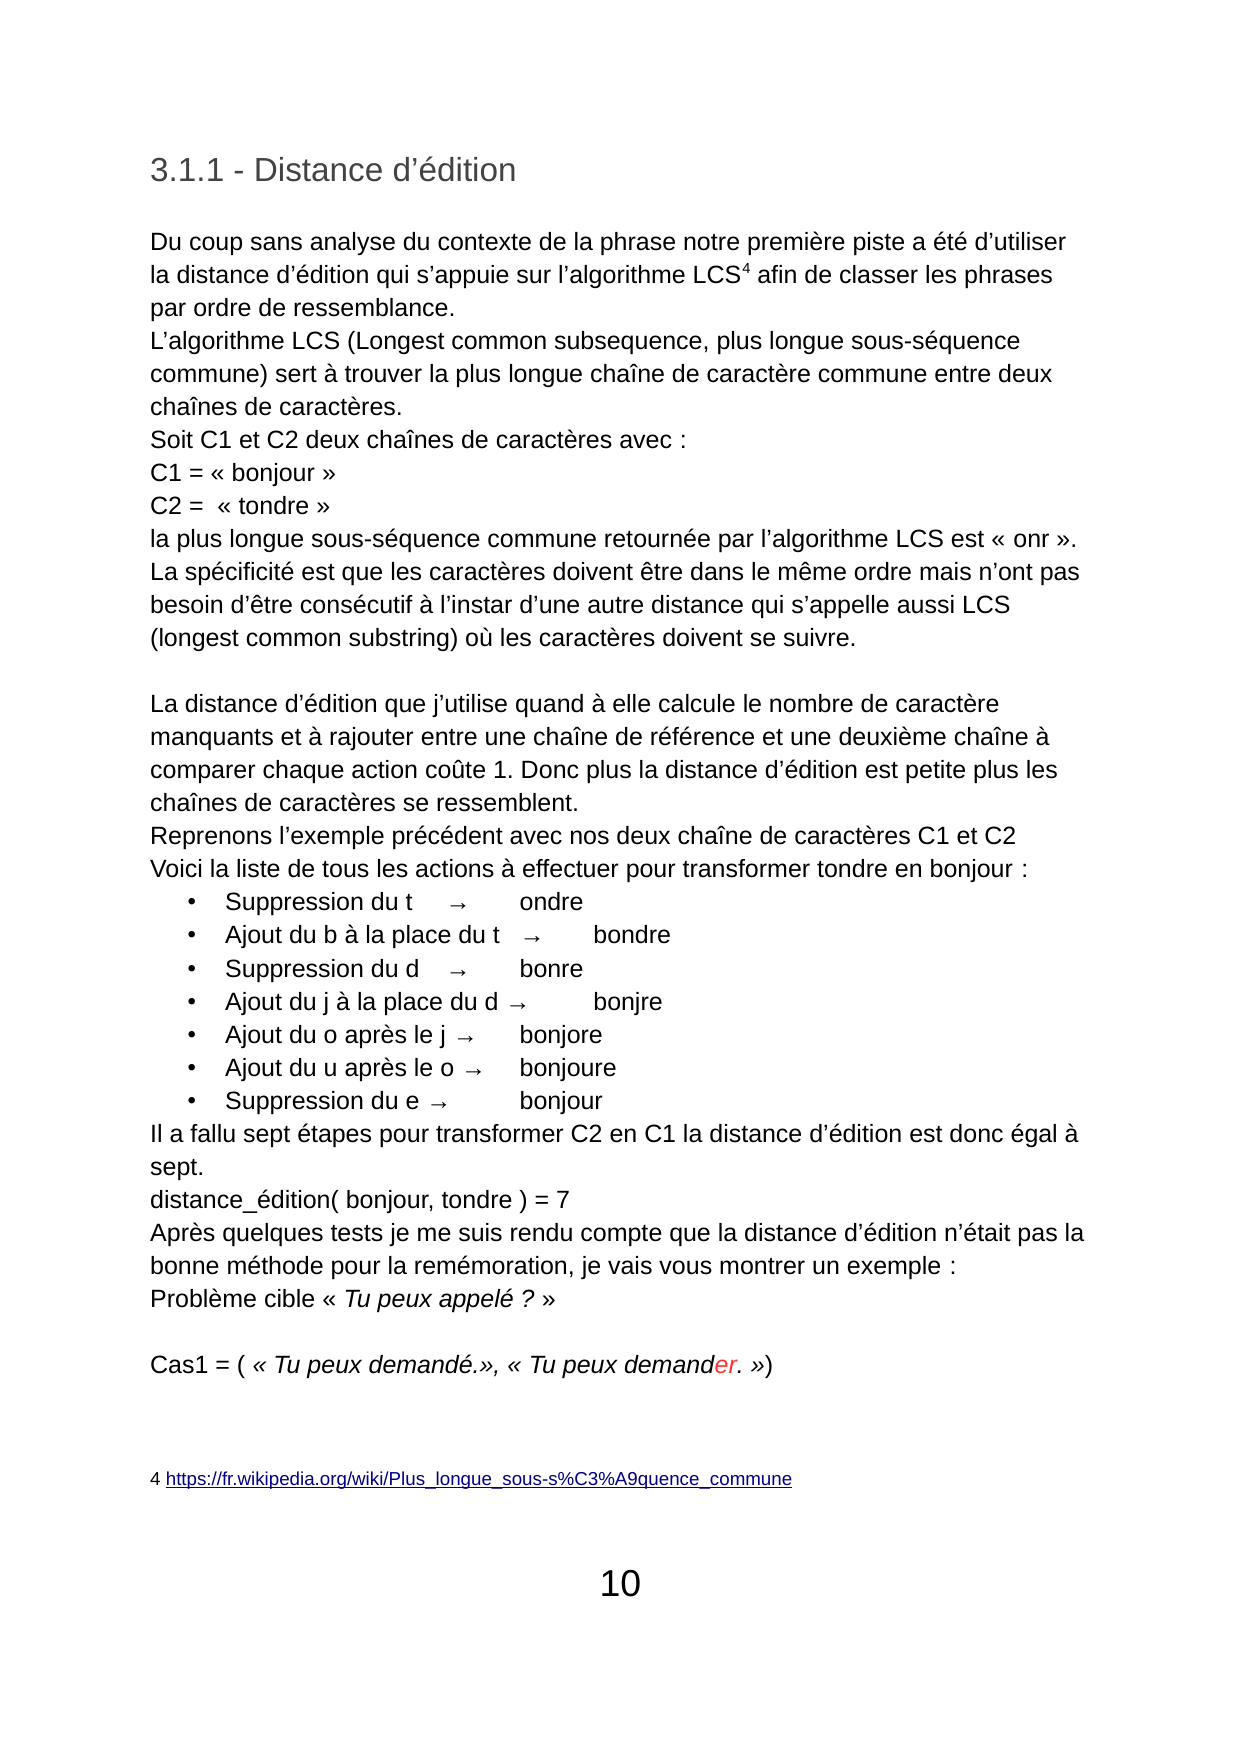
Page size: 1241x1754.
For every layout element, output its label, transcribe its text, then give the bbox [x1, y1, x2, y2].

text La distance d’édition que j’utilise quand à elle calcule le nombre de caractère manquants et à rajouter entre une chaîne de référence et une deuxième chaîne à comparer chaque action coûte 1. Donc plus la distance d’édition est petite plus les chaînes de caractères se ressemblent. [150, 689, 1090, 817]
text C2 = « tondre » [150, 491, 1090, 520]
list Ajout du b à la place du t → bondre [187, 921, 1090, 949]
subtitle 3.1.1 - Distance d’édition [150, 150, 1090, 188]
text Du coup sans analyse du contexte de la phrase notre première piste a été d’utiliser la distance d’édition qui s’appuie sur l’algorithme LCS afin de classer les phrases par ordre de ressemblance. [150, 227, 1090, 322]
list Ajout du j à la place du d → bonjre [187, 987, 1090, 1016]
text distance_édition( bonjour, tondre ) = 7 [150, 1185, 1090, 1214]
text Problème cible « Tu peux appelé ? » [150, 1284, 1090, 1313]
text L’algorithme LCS (Longest common subsequence, plus longue sous-séquence commune) sert à trouver la plus longue chaîne de caractère commune entre deux chaînes de caractères. [150, 326, 1090, 421]
text Soit C1 et C2 deux chaînes de caractères avec : [150, 425, 1090, 454]
list Ajout du o après le j → bonjore [187, 1020, 1090, 1049]
list Ajout du u après le o → bonjoure [187, 1053, 1090, 1082]
text Cas1 = ( « Tu peux demandé.», « Tu peux demander. ») [150, 1350, 1090, 1379]
list Suppression du d → bonre [187, 954, 1090, 982]
text C1 = « bonjour » [150, 458, 1090, 487]
text https://fr.wikipedia.org/wiki/Plus_longue_sous-s%C3%A9quence_commune [150, 1468, 1090, 1490]
list Suppression du t → ondre [187, 887, 1090, 916]
list Suppression du e → bonjour [187, 1086, 1090, 1115]
text la plus longue sous-séquence commune retournée par l’algorithme LCS est « onr ». [150, 524, 1090, 553]
text Il a fallu sept étapes pour transformer C2 en C1 la distance d’édition est donc égal à sept. [150, 1119, 1090, 1181]
text Voici la liste de tous les actions à effectuer pour transformer tondre en bonjour : [150, 854, 1090, 883]
text Reprenons l’exemple précédent avec nos deux chaîne de caractères C1 et C2 [150, 821, 1090, 850]
text La spécificité est que les caractères doivent être dans le même ordre mais n’ont pas besoin d’être consécutif à l’instar d’une autre distance qui s’appelle aussi LCS (longest common substring) où les caractères doivent se suivre. [150, 557, 1090, 652]
text Après quelques tests je me suis rendu compte que la distance d’édition n’était pas la bonne méthode pour la remémoration, je vais vous montrer un exemple : [150, 1218, 1090, 1280]
